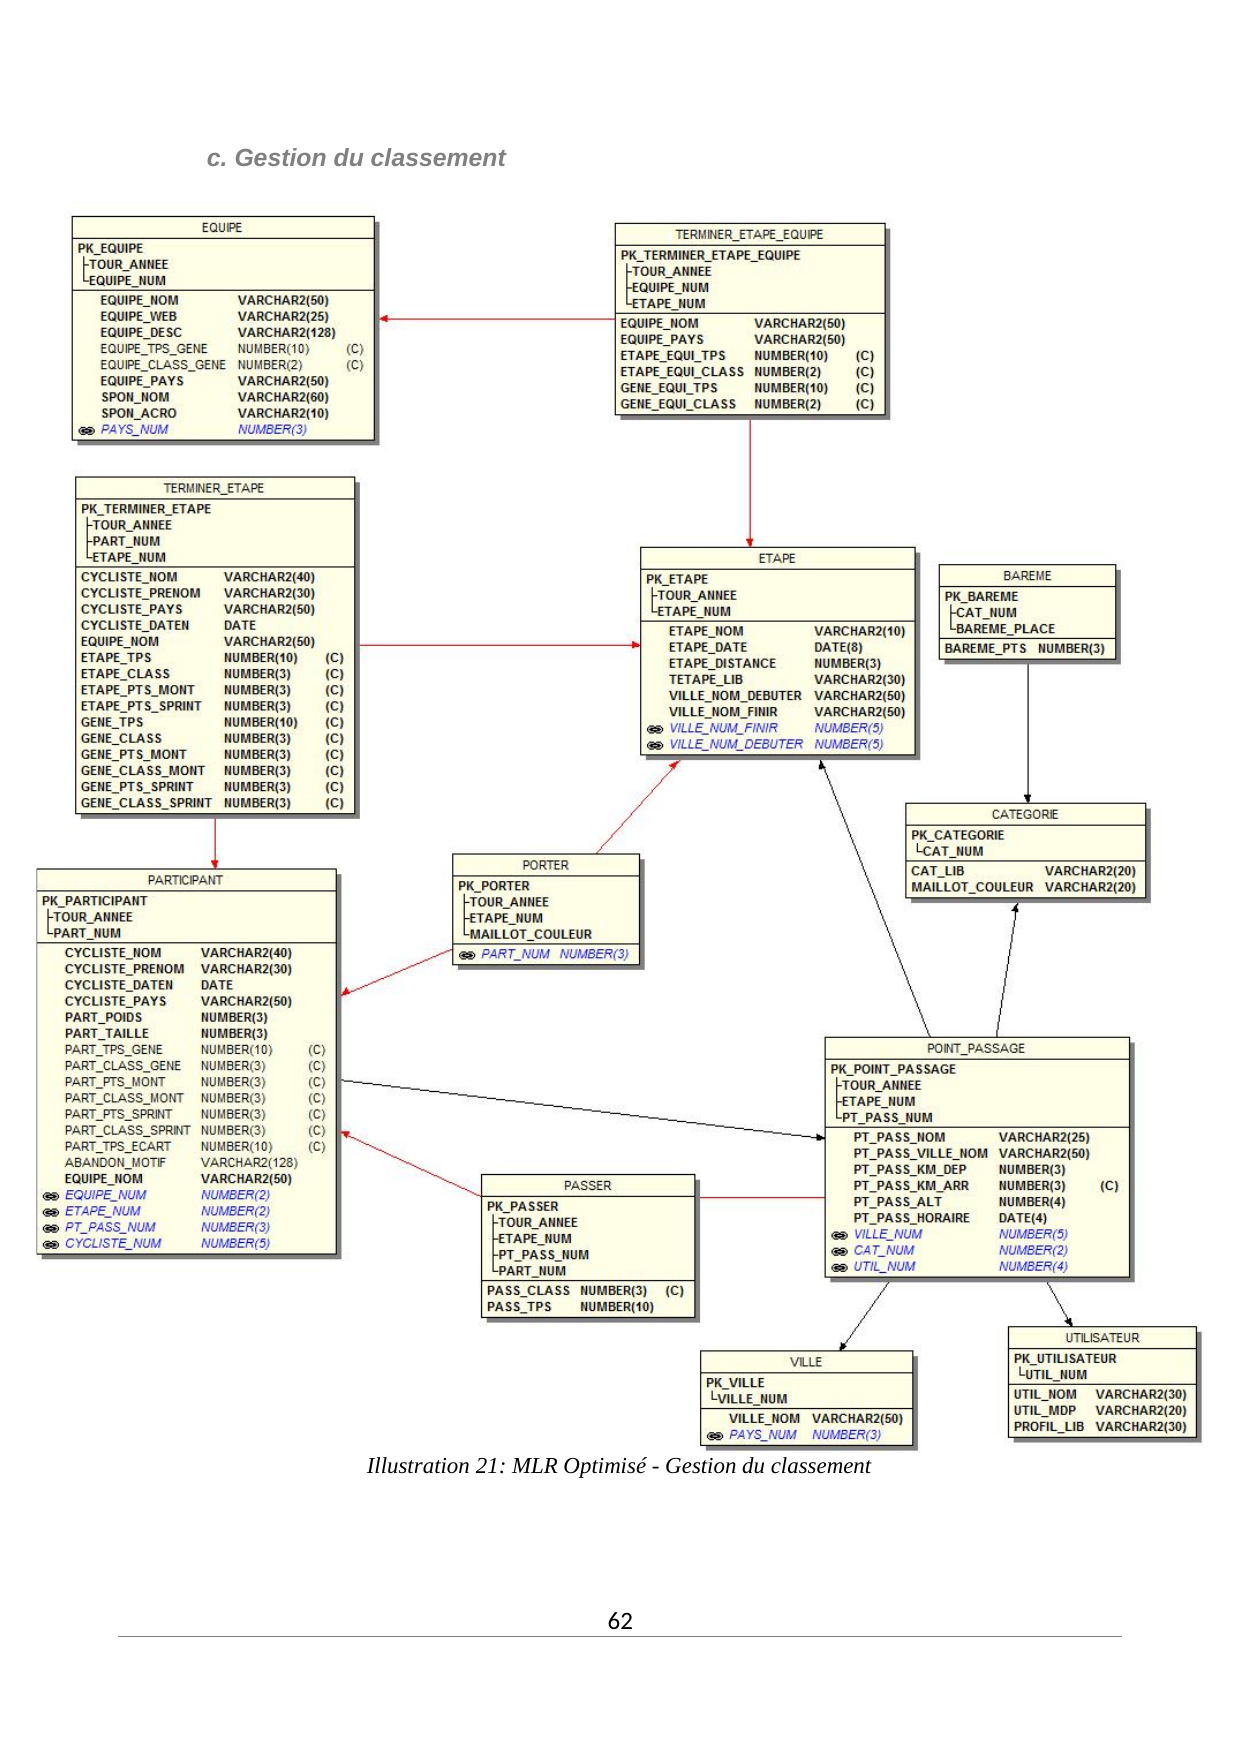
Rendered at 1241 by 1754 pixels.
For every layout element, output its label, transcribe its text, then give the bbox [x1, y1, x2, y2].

subtitle Gestion du classement [207, 143, 1122, 171]
text Illustration 21: MLR Optimisé - Gestion du classement [37, 1453, 1203, 1479]
picture [36, 201, 1204, 1453]
